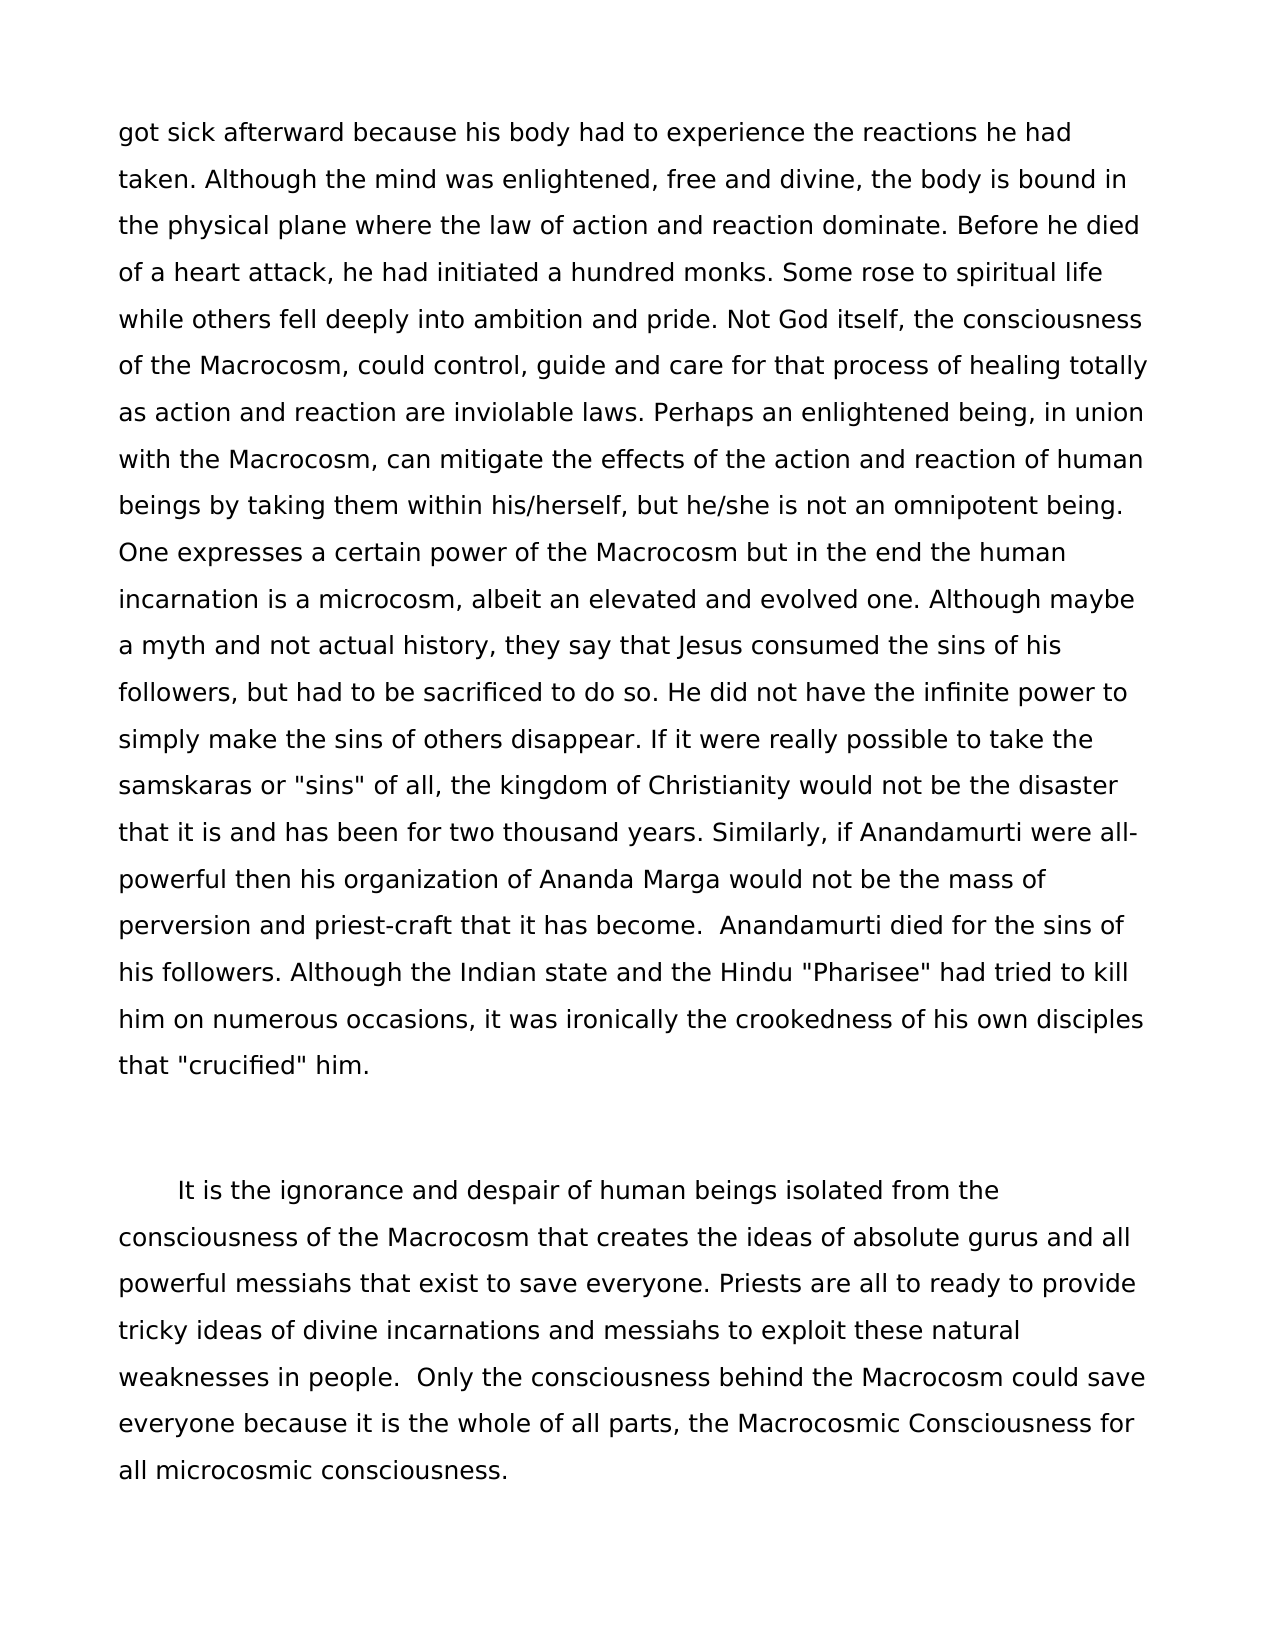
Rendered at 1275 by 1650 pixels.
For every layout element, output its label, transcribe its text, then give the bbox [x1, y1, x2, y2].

text got sick afterward because his body had to experience the reactions he had taken. Although the mind was enlightened, free and divine, the body is bound in the physical plane where the law of action and reaction dominate. Before he died of a heart attack, he had initiated a hundred monks. Some rose to spiritual life while others fell deeply into ambition and pride. Not God itself, the consciousness of the Macrocosm, could control, guide and care for that process of healing totally as action and reaction are inviolable laws. Perhaps an enlightened being, in union with the Macrocosm, can mitigate the effects of the action and reaction of human beings by taking them within his/herself, but he/she is not an omnipotent being. One expresses a certain power of the Macrocosm but in the end the human incarnation is a microcosm, albeit an elevated and evolved one. Although maybe a myth and not actual history, they say that Jesus consumed the sins of his followers, but had to be sacrificed to do so. He did not have the infinite power to simply make the sins of others disappear. If it were really possible to take the samskaras or "sins" of all, the kingdom of Christianity would not be the disaster that it is and has been for two thousand years. Similarly, if Anandamurti were all-powerful then his organization of Ananda Marga would not be the mass of perversion and priest-craft that it has become. Anandamurti died for the sins of his followers. Although the Indian state and the Hindu "Pharisee" had tried to kill him on numerous occasions, it was ironically the crookedness of his own disciples that "crucified" him. [118, 118, 1157, 1081]
text It is the ignorance and despair of human beings isolated from the consciousness of the Macrocosm that creates the ideas of absolute gurus and all powerful messiahs that exist to save everyone. Priests are all to ready to provide tricky ideas of divine incarnations and messiahs to exploit these natural weaknesses in people. Only the consciousness behind the Macrocosm could save everyone because it is the whole of all parts, the Macrocosmic Consciousness for all microcosmic consciousness. [118, 1176, 1157, 1485]
